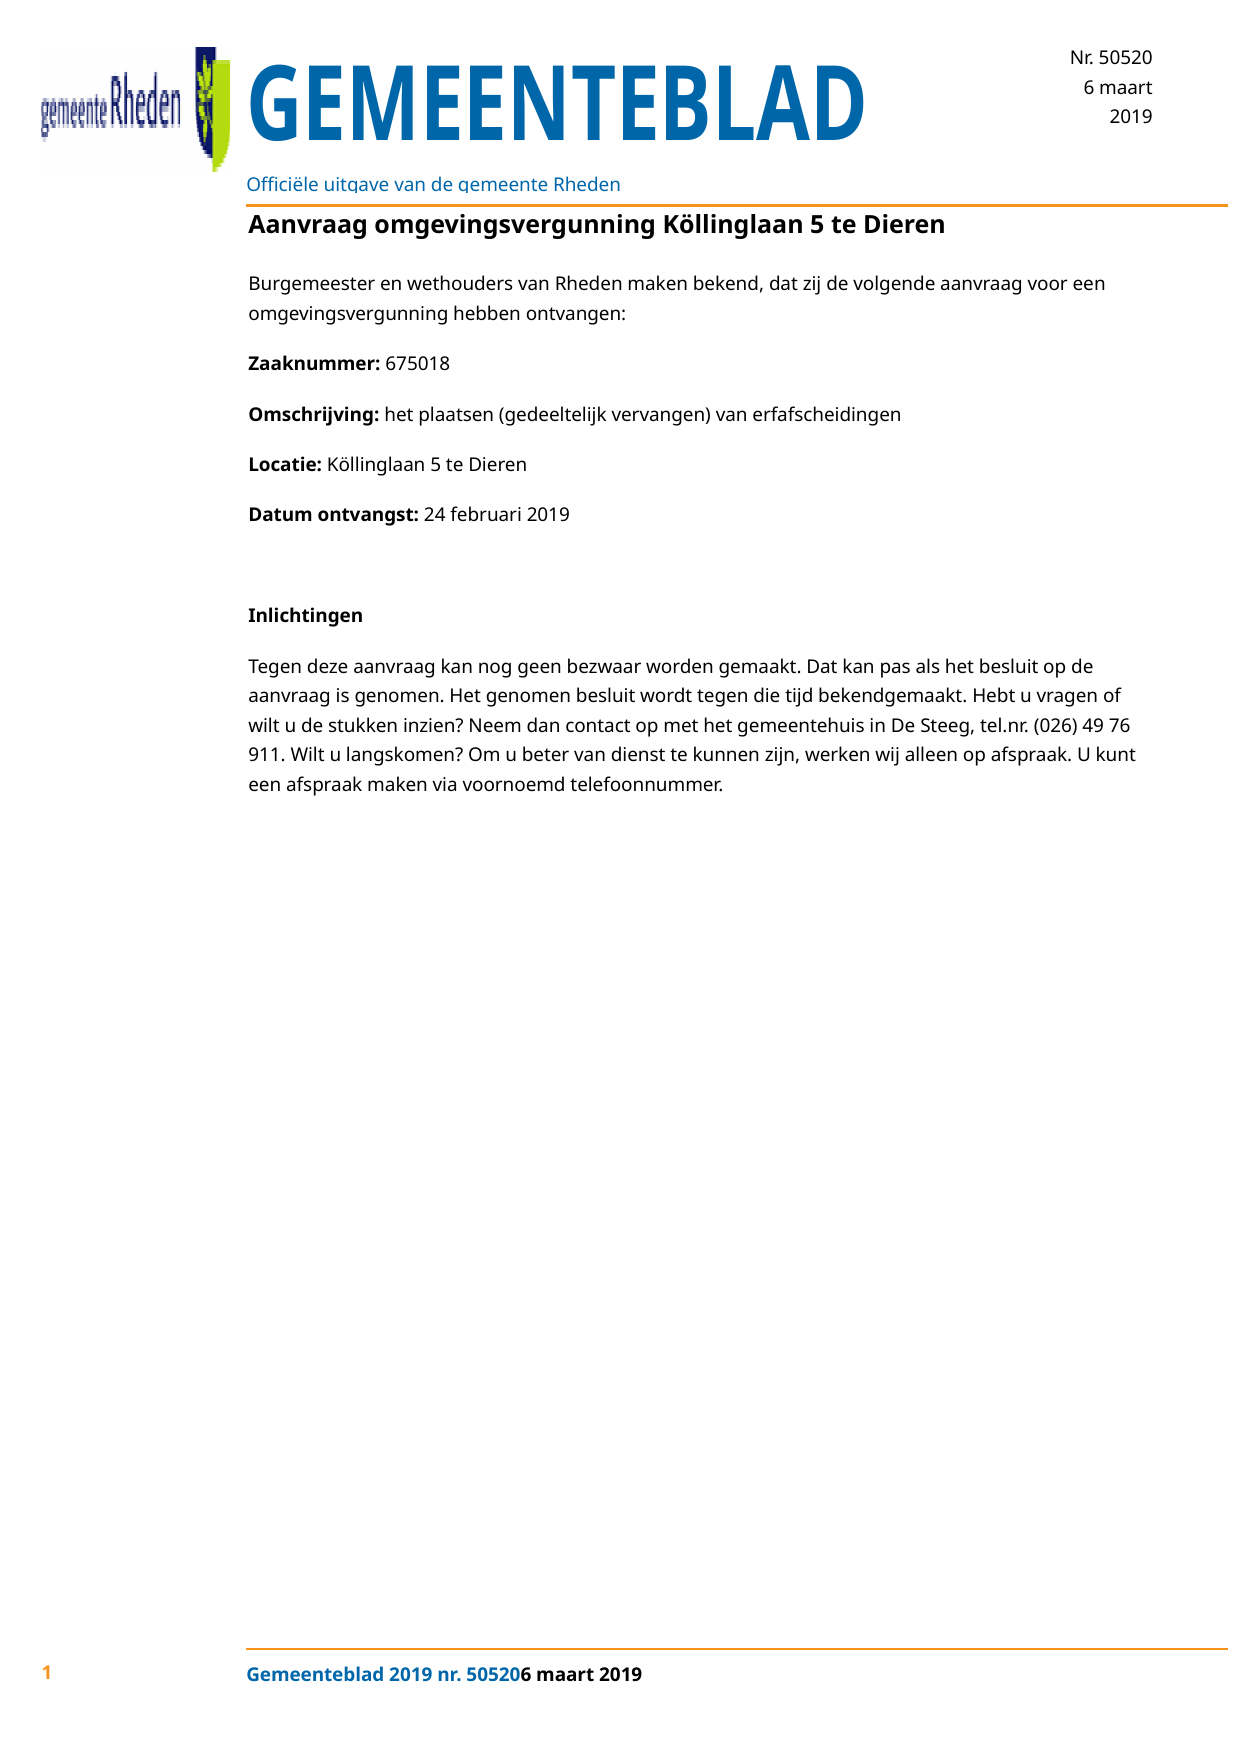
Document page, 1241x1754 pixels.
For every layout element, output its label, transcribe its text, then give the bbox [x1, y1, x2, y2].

text Omschrijving: het plaatsen (gedeeltelijk vervangen) van erfafscheidingen [248, 401, 1152, 426]
text Locatie: Köllinglaan 5 te Dieren [248, 451, 1152, 477]
text Burgemeester en wethouders van Rheden maken bekend, dat zij de volgende aanvraag voor een omgevingsvergunning hebben ontvangen: [248, 270, 1152, 326]
text Zaaknummer: 675018 [248, 350, 1152, 376]
text Aanvraag omgevingsvergunning Köllinglaan 5 te Dieren [248, 207, 1152, 241]
text Tegen deze aanvraag kan nog geen bezwaar worden gemaakt. Dat kan pas als het besluit op de aanvraag is genomen. Het genomen besluit wordt tegen die tijd bekendgemaakt. Hebt u vragen of wilt u de stukken inzien? Neem dan contact op met het gemeentehuis in De Steeg, tel.nr. (026) 49 76 911. Wilt u langskomen? Om u beter van dienst te kunnen zijn, werken wij alleen op afspraak. U kunt een afspraak maken via voornoemd telefoonnummer. [248, 653, 1152, 797]
picture [41, 47, 231, 172]
text Datum ontvangst: 24 februari 2019 [248, 502, 1152, 527]
text Inlichtingen [248, 602, 1152, 628]
